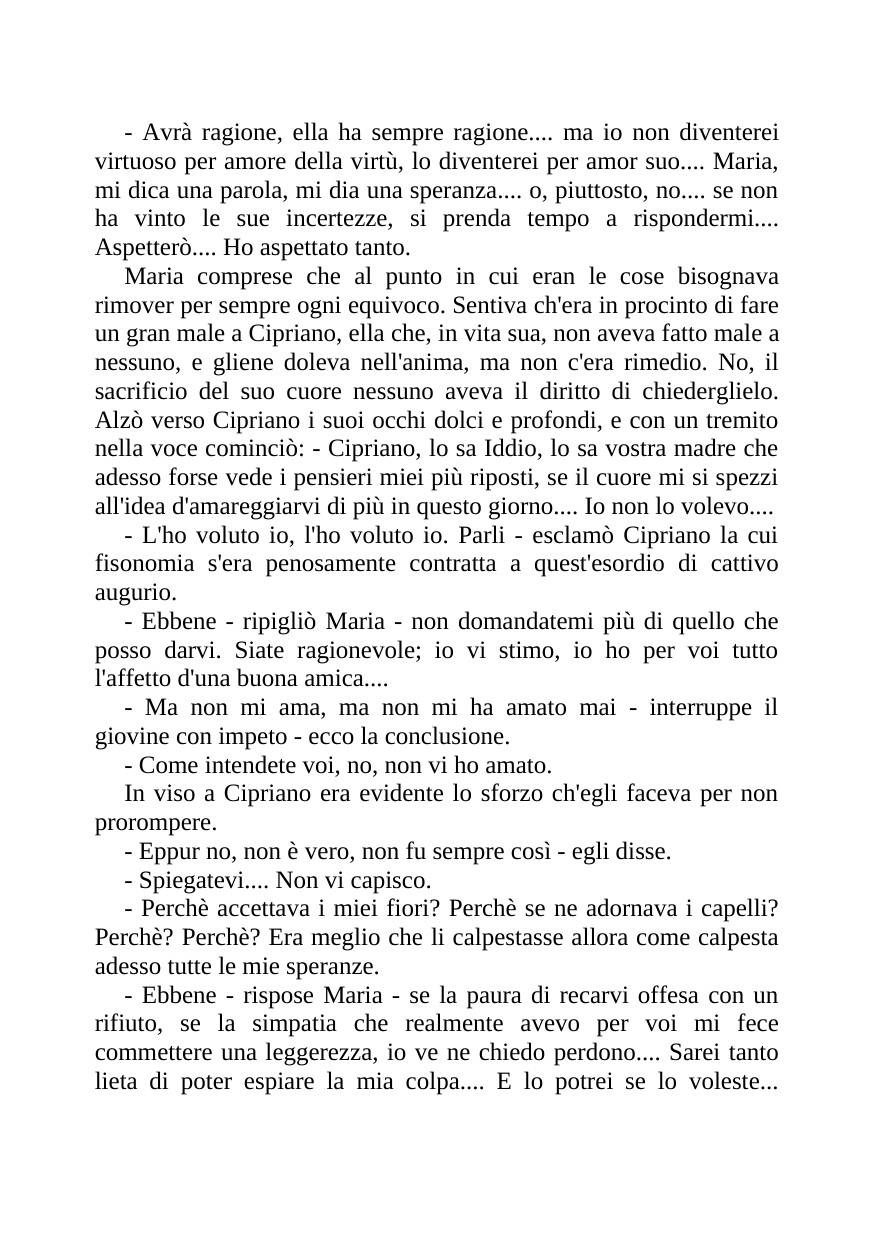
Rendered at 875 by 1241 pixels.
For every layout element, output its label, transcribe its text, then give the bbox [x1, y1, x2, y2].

text In viso a Cipriano era evidente lo sforzo ch'egli faceva per non prorompere. [94, 778, 779, 836]
text - Spiegatevi.... Non vi capisco. [94, 865, 779, 893]
text - Come intendete voi, no, non vi ho amato. [94, 750, 779, 778]
text - Avrà ragione, ella ha sempre ragione.... ma io non diventerei virtuoso per amore della virtù, lo diventerei per amor suo.... Maria, mi dica una parola, mi dia una speranza.... o, piuttosto, no.... se non ha vinto le sue incertezze, si prenda tempo a rispondermi.... Aspetterò.... Ho aspettato tanto. [94, 117, 779, 261]
text Maria comprese che al punto in cui eran le cose bisognava rimover per sempre ogni equivoco. Sentiva ch'era in procinto di fare un gran male a Cipriano, ella che, in vita sua, non aveva fatto male a nessuno, e gliene doleva nell'anima, ma non c'era rimedio. No, il sacrificio del suo cuore nessuno aveva il diritto di chiederglielo. Alzò verso Cipriano i suoi occhi dolci e profondi, e con un tremito nella voce cominciò: - Cipriano, lo sa Iddio, lo sa vostra madre che adesso forse vede i pensieri miei più riposti, se il cuore mi si spezzi all'idea d'amareggiarvi di più in questo giorno.... Io non lo volevo.... [94, 261, 779, 520]
text - L'ho voluto io, l'ho voluto io. Parli - esclamò Cipriano la cui fisonomia s'era penosamente contratta a quest'esordio di cattivo augurio. [94, 520, 779, 606]
text - Ebbene - ripigliò Maria - non domandatemi più di quello che posso darvi. Siate ragionevole; io vi stimo, io ho per voi tutto l'affetto d'una buona amica.... [94, 606, 779, 692]
text - Perchè accettava i miei fiori? Perchè se ne adornava i capelli? Perchè? Perchè? Era meglio che li calpestasse allora come calpesta adesso tutte le mie speranze. [94, 893, 779, 980]
text - Eppur no, non è vero, non fu sempre così - egli disse. [94, 836, 779, 865]
text - Ma non mi ama, ma non mi ha amato mai - interruppe il giovine con impeto - ecco la conclusione. [94, 692, 779, 750]
text - Ebbene - rispose Maria - se la paura di recarvi offesa con un rifiuto, se la simpatia che realmente avevo per voi mi fece commettere una leggerezza, io ve ne chiedo perdono.... Sarei tanto lieta di poter espiare la mia colpa.... E lo potrei se lo voleste... [94, 980, 779, 1095]
